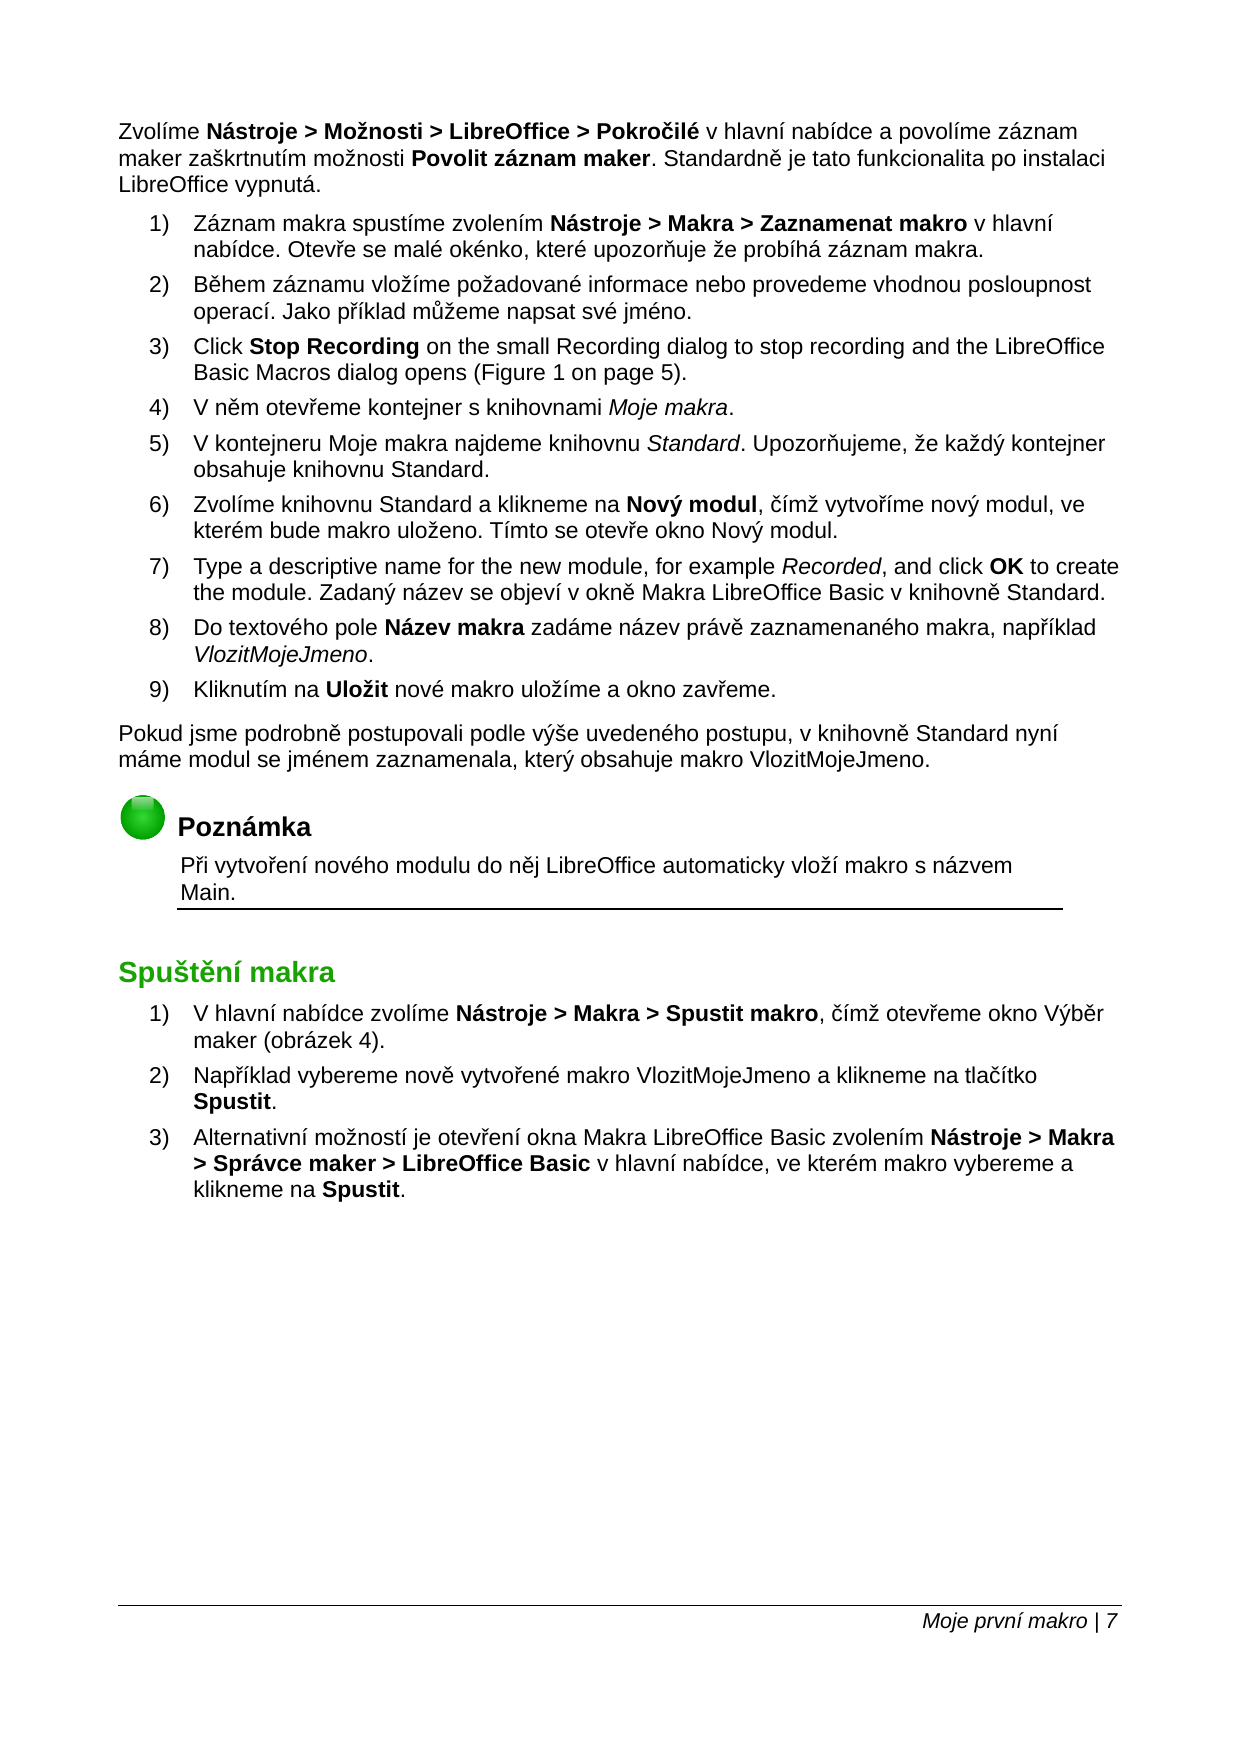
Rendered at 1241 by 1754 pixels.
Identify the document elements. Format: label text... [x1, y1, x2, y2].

list Například vybereme nově vytvořené makro VlozitMojeJmeno a klikneme na tlačítko Spustit. [169, 1062, 1122, 1114]
list V něm otevřeme kontejner s knihovnami Moje makra. [169, 394, 1122, 421]
text Pokud jsme podrobně postupovali podle výše uvedeného postupu, v knihovně Standard nyní máme modul se jménem zaznamenala, který obsahuje makro VlozitMojeJmeno. [118, 720, 1122, 773]
list Zvolíme knihovnu Standard a klikneme na Nový modul, čímž vytvoříme nový modul, ve kterém bude makro uloženo. Tímto se otevře okno Nový modul. [169, 491, 1122, 544]
subtitle Poznámka [118, 793, 1122, 842]
list Alternativní možností je otevření okna Makra LibreOffice Basic zvolením Nástroje > Makra > Správce maker > LibreOffice Basic v hlavní nabídce, ve kterém makro vybereme a klikneme na Spustit. [169, 1123, 1122, 1202]
text Při vytvoření nového modulu do něj LibreOffice automaticky vloží makro s názvem Main. [177, 849, 1063, 908]
list Během záznamu vložíme požadované informace nebo provedeme vhodnou posloupnost operací. Jako příklad můžeme napsat své jméno. [169, 271, 1122, 324]
list V hlavní nabídce zvolíme Nástroje > Makra > Spustit makro, čímž otevřeme okno Výběr maker (obrázek 4). [169, 1000, 1122, 1053]
subtitle Spuštění makra [118, 955, 1122, 988]
text Zvolíme Nástroje > Možnosti > LibreOffice > Pokročilé v hlavní nabídce a povolíme záznam maker zaškrtnutím možnosti Povolit záznam maker. Standardně je tato funkcionalita po instalaci LibreOffice vypnutá. [118, 118, 1122, 197]
list Type a descriptive name for the new module, for example Recorded, and click OK to create the module. Zadaný název se objeví v okně Makra LibreOffice Basic v knihovně Standard. [169, 553, 1122, 605]
list Záznam makra spustíme zvolením Nástroje > Makra > Zaznamenat makro v hlavní nabídce. Otevře se malé okénko, které upozorňuje že probíhá záznam makra. [169, 210, 1122, 262]
list Do textového pole Název makra zadáme název právě zaznamenaného makra, například VlozitMojeJmeno. [169, 614, 1122, 667]
list Kliknutím na Uložit nové makro uložíme a okno zavřeme. [169, 676, 1122, 702]
list V kontejneru Moje makra najdeme knihovnu Standard. Upozorňujeme, že každý kontejner obsahuje knihovnu Standard. [169, 429, 1122, 482]
list Click Stop Recording on the small Recording dialog to stop recording and the LibreOffice Basic Macros dialog opens (Figure 1 on page 5). [169, 333, 1122, 386]
